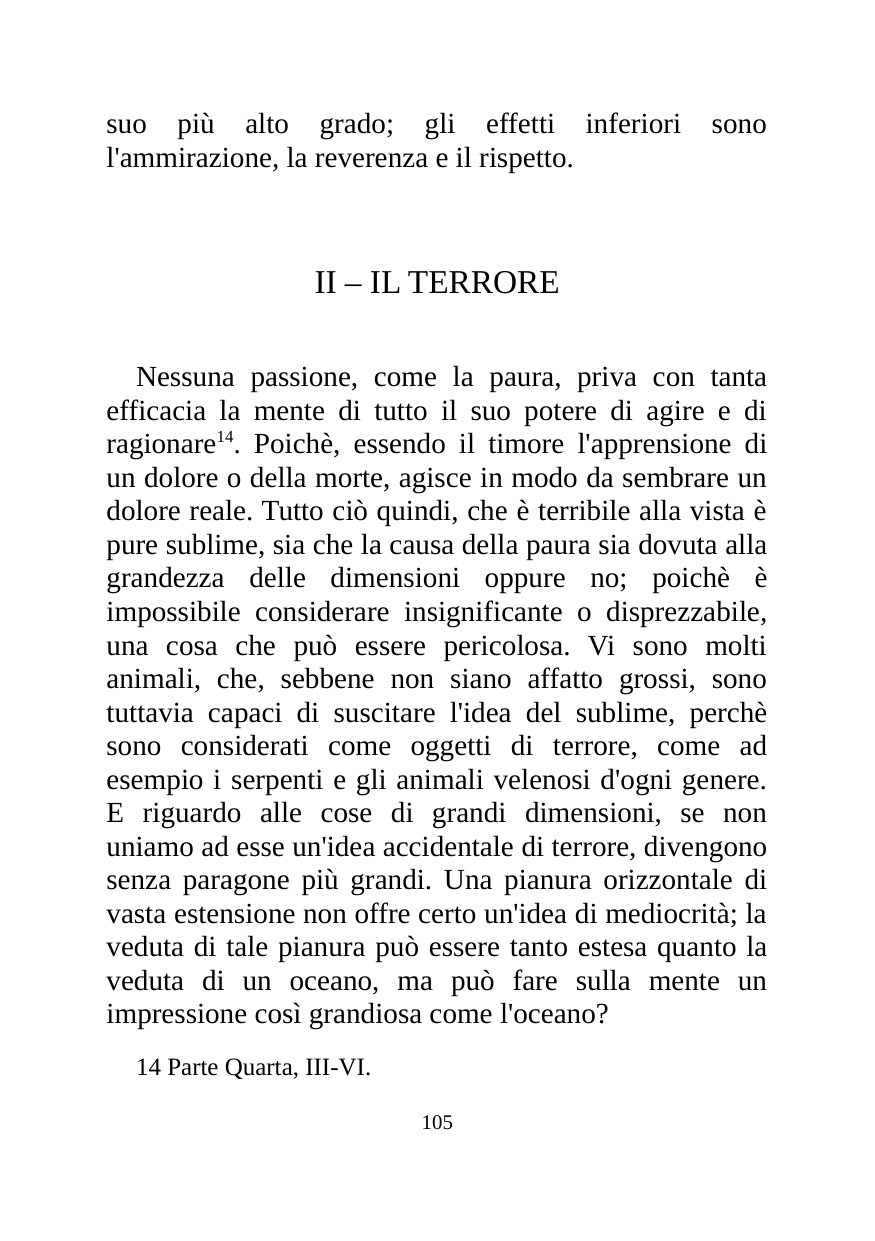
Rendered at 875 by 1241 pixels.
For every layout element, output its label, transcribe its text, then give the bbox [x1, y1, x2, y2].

subtitle II – IL TERRORE [106, 262, 768, 300]
text Nessuna passione, come la paura, priva con tanta efficacia la mente di tutto il suo potere di agire e di ragionare. Poichè, essendo il timore l'apprensione di un dolore o della morte, agisce in modo da sembrare un dolore reale. Tutto ciò quindi, che è terribile alla vista è pure sublime, sia che la causa della paura sia dovuta alla grandezza delle dimensioni oppure no; poichè è impossibile considerare insignificante o disprezzabile, una cosa che può essere pericolosa. Vi sono molti animali, che, sebbene non siano affatto grossi, sono tuttavia capaci di suscitare l'idea del sublime, perchè sono considerati come oggetti di terrore, come ad esempio i serpenti e gli animali velenosi d'ogni genere. E riguardo alle cose di grandi dimensioni, se non uniamo ad esse un'idea accidentale di terrore, divengono senza paragone più grandi. Una pianura orizzontale di vasta estensione non offre certo un'idea di mediocrità; la veduta di tale pianura può essere tanto estesa quanto la veduta di un oceano, ma può fare sulla mente un impressione così grandiosa come l'oceano? [106, 359, 768, 1030]
text suo più alto grado; gli effetti inferiori sono l'ammirazione, la reverenza e il rispetto. [106, 106, 768, 173]
text Parte Quarta, III-VI. [106, 1052, 768, 1080]
